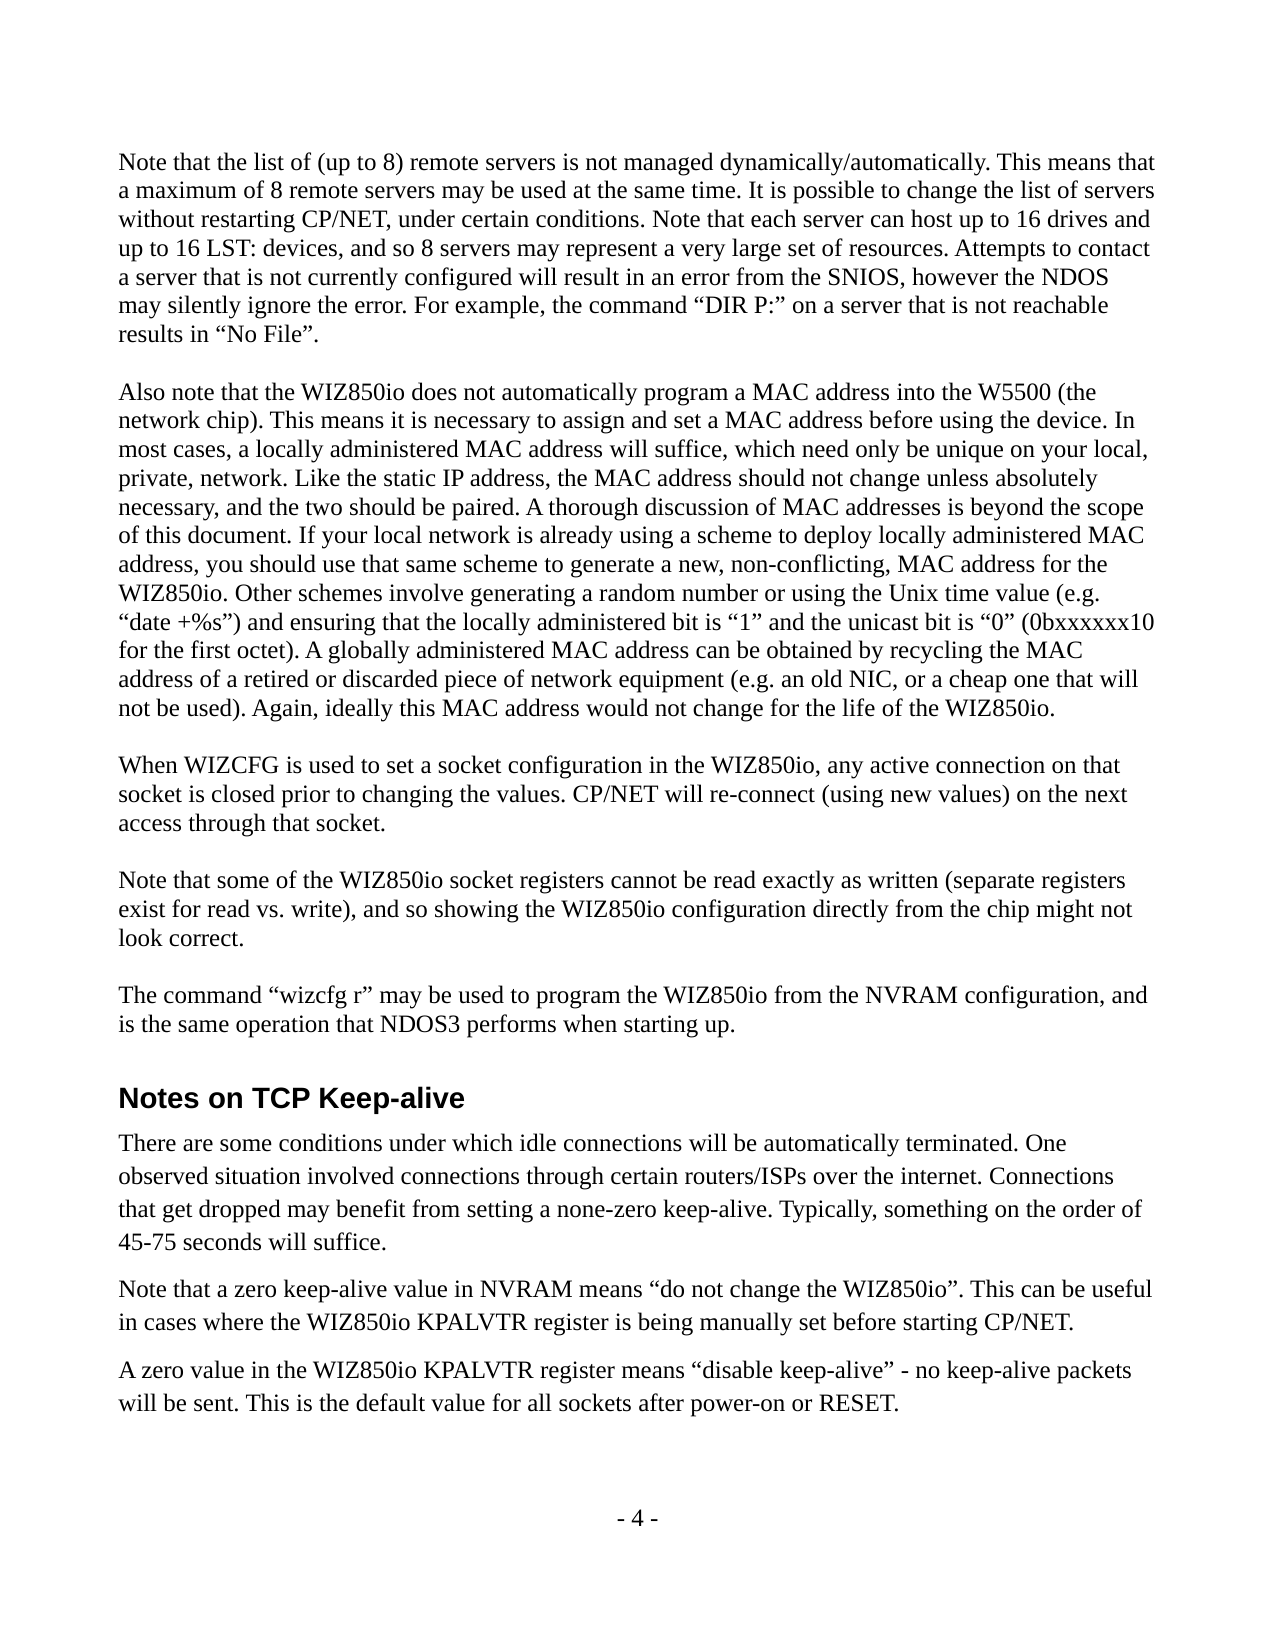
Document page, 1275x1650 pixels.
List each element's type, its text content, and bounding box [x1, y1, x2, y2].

text Also note that the WIZ850io does not automatically program a MAC address into the W5500 (the network chip). This means it is necessary to assign and set a MAC address before using the device. In most cases, a locally administered MAC address will suffice, which need only be unique on your local, private, network. Like the static IP address, the MAC address should not change unless absolutely necessary, and the two should be paired. A thorough discussion of MAC addresses is beyond the scope of this document. If your local network is already using a scheme to deploy locally administered MAC address, you should use that same scheme to generate a new, non-conflicting, MAC address for the WIZ850io. Other schemes involve generating a random number or using the Unix time value (e.g. “date +%s”) and ensuring that the locally administered bit is “1” and the unicast bit is “0” (0bxxxxxx10 for the first octet). A globally administered MAC address can be obtained by recycling the MAC address of a retired or discarded piece of network equipment (e.g. an old NIC, or a cheap one that will not be used). Again, ideally this MAC address would not change for the life of the WIZ850io. [118, 377, 1157, 722]
text The command “wizcfg r” may be used to program the WIZ850io from the NVRAM configuration, and is the same operation that NDOS3 performs when starting up. [118, 981, 1157, 1038]
text Note that some of the WIZ850io socket registers cannot be read exactly as written (separate registers exist for read vs. write), and so showing the WIZ850io configuration directly from the chip might not look correct. [118, 866, 1157, 952]
text A zero value in the WIZ850io KPALVTR register means “disable keep-alive” - no keep-alive packets will be sent. This is the default value for all sockets after power-on or RESET. [118, 1355, 1157, 1417]
text There are some conditions under which idle connections will be automatically terminated. One observed situation involved connections through certain routers/ISPs over the internet. Connections that get dropped may benefit from setting a none-zero keep-alive. Typically, something on the order of 45-75 seconds will suffice. [118, 1128, 1157, 1256]
text Note that the list of (up to 8) remote servers is not managed dynamically/automatically. This means that a maximum of 8 remote servers may be used at the same time. It is possible to change the list of servers without restarting CP/NET, under certain conditions. Note that each server can host up to 16 drives and up to 16 LST: devices, and so 8 servers may represent a very large set of resources. Attempts to contact a server that is not currently configured will result in an error from the SNIOS, however the NDOS may silently ignore the error. For example, the command “DIR P:” on a server that is not reachable results in “No File”. [118, 147, 1157, 348]
text Note that a zero keep-alive value in NVRAM means “do not change the WIZ850io”. This can be useful in cases where the WIZ850io KPALVTR register is being manually set before starting CP/NET. [118, 1274, 1157, 1336]
subtitle Notes on TCP Keep-alive [118, 1081, 1157, 1115]
text When WIZCFG is used to set a socket configuration in the WIZ850io, any active connection on that socket is closed prior to changing the values. CP/NET will re-connect (using new values) on the next access through that socket. [118, 751, 1157, 837]
